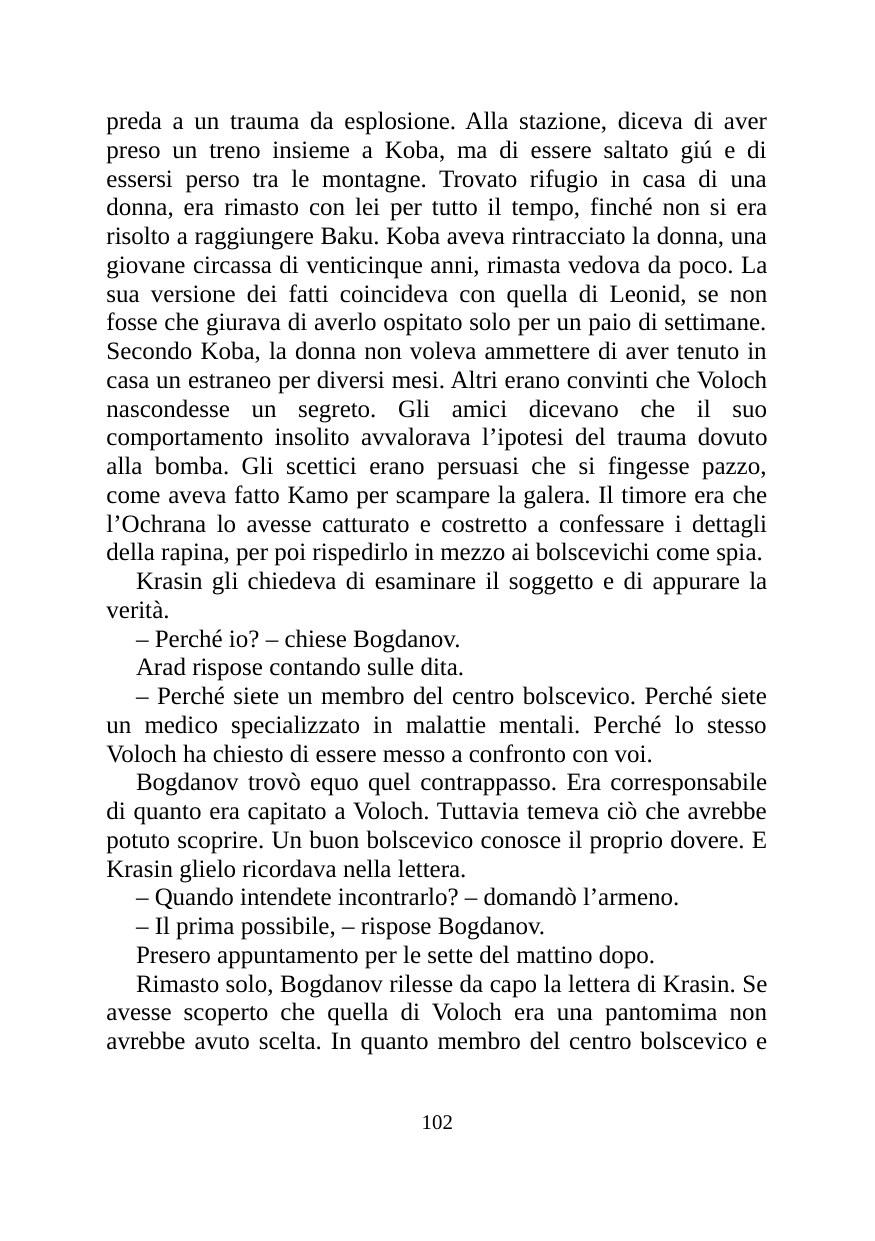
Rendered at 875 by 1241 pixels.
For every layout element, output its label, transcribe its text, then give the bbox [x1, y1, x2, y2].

text Arad rispose contando sulle dita. [106, 652, 768, 681]
text – Quando intendete incontrarlo? – domandò l’armeno. [106, 882, 768, 911]
text preda a un trauma da esplosione. Alla stazione, diceva di aver preso un treno insieme a Koba, ma di essere saltato giú e di essersi perso tra le montagne. Trovato rifugio in casa di una donna, era rimasto con lei per tutto il tempo, finché non si era risolto a raggiungere Baku. Koba aveva rintracciato la donna, una giovane circassa di venticinque anni, rimasta vedova da poco. La sua versione dei fatti coincideva con quella di Leonid, se non fosse che giurava di averlo ospitato solo per un paio di settimane. Secondo Koba, la donna non voleva ammettere di aver tenuto in casa un estraneo per diversi mesi. Altri erano convinti che Voloch nascondesse un segreto. Gli amici dicevano che il suo comportamento insolito avvalorava l’ipotesi del trauma dovuto alla bomba. Gli scettici erano persuasi che si fingesse pazzo, come aveva fatto Kamo per scampare la galera. Il timore era che l’Ochrana lo avesse catturato e costretto a confessare i dettagli della rapina, per poi rispedirlo in mezzo ai bolscevichi come spia. [106, 106, 768, 566]
text Bogdanov trovò equo quel contrappasso. Era corresponsabile di quanto era capitato a Voloch. Tuttavia temeva ciò che avrebbe potuto scoprire. Un buon bolscevico conosce il proprio dovere. E Krasin glielo ricordava nella lettera. [106, 767, 768, 882]
text Presero appuntamento per le sette del mattino dopo. [106, 940, 768, 969]
text Rimasto solo, Bogdanov rilesse da capo la lettera di Krasin. Se avesse scoperto che quella di Voloch era una pantomima non avrebbe avuto scelta. In quanto membro del centro bolscevico e [106, 969, 768, 1055]
text – Perché io? – chiese Bogdanov. [106, 624, 768, 652]
text Krasin gli chiedeva di esaminare il soggetto e di appurare la verità. [106, 566, 768, 624]
text – Perché siete un membro del centro bolscevico. Perché siete un medico specializzato in malattie mentali. Perché lo stesso Voloch ha chiesto di essere messo a confronto con voi. [106, 681, 768, 767]
text – Il prima possibile, – rispose Bogdanov. [106, 911, 768, 940]
